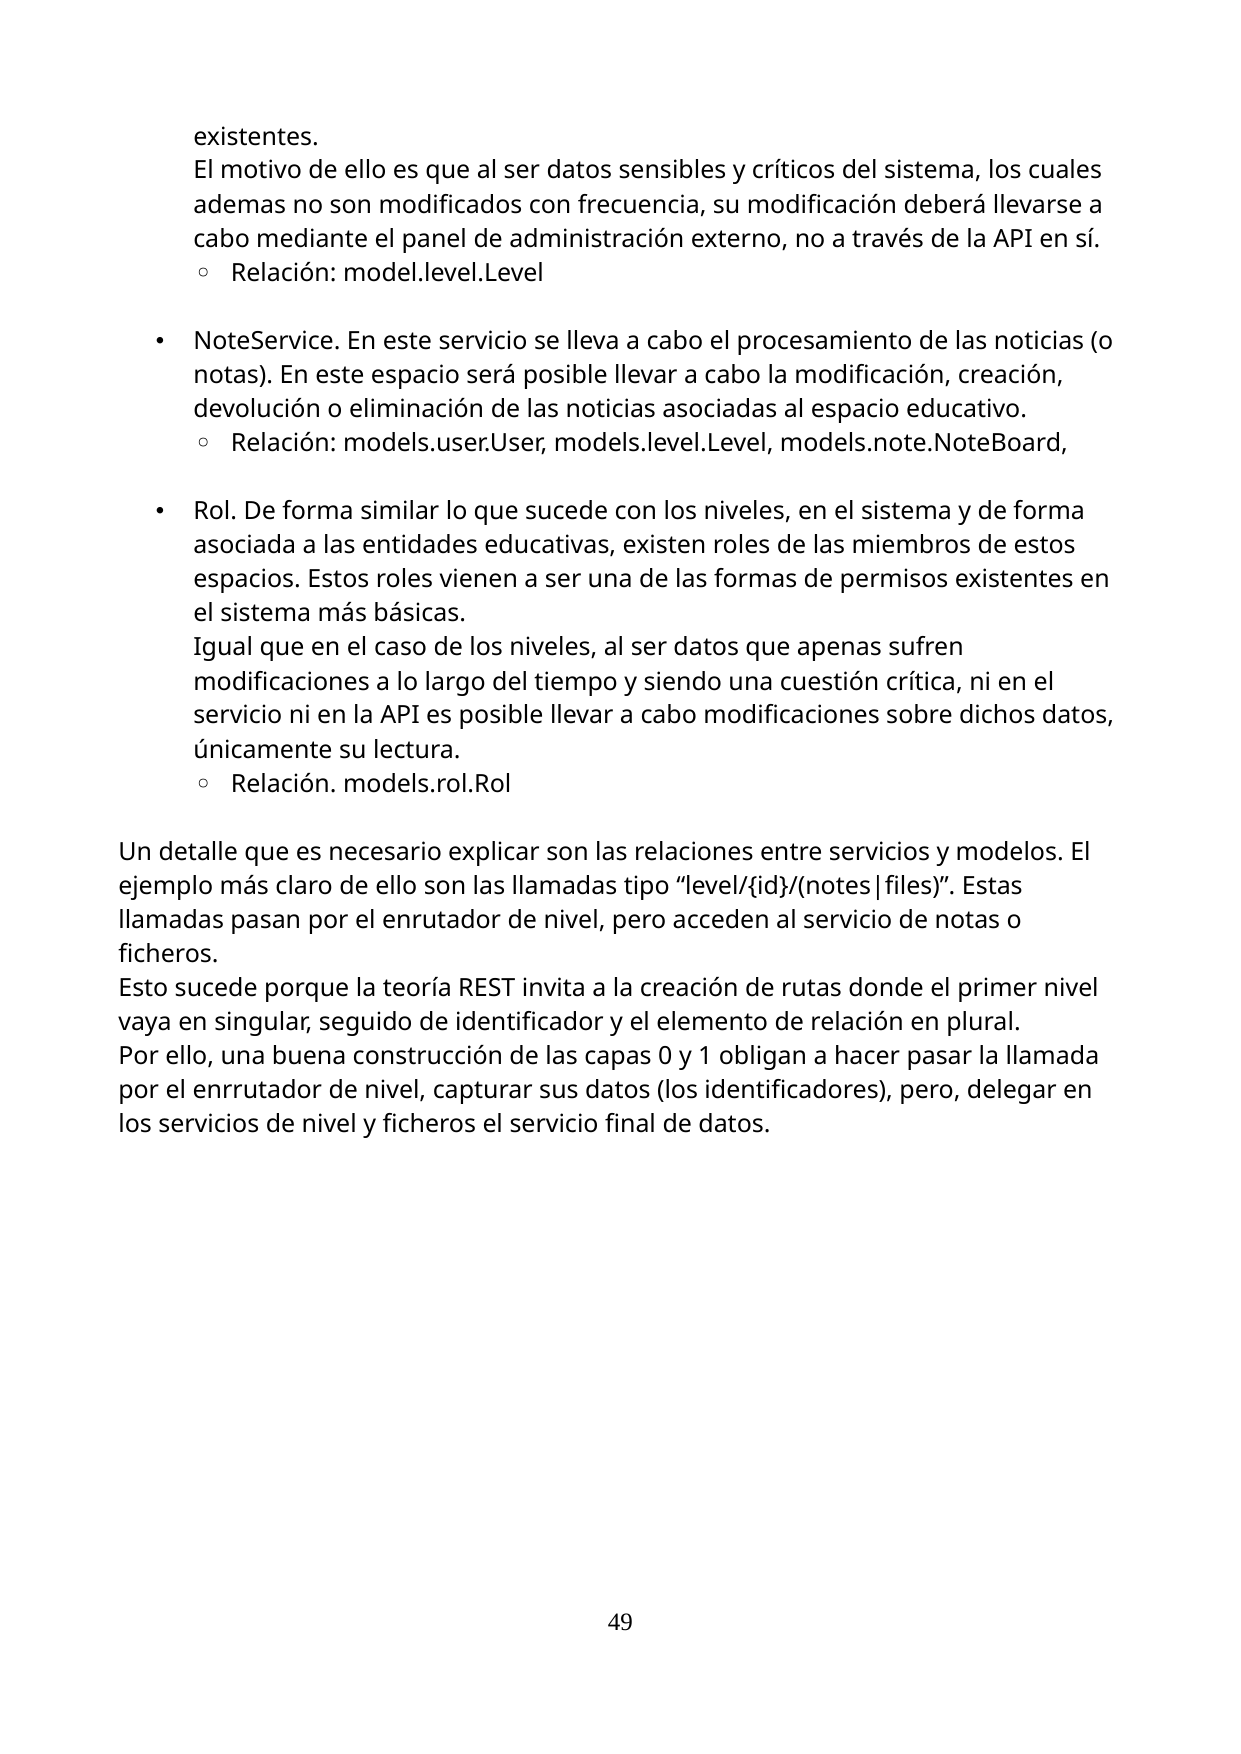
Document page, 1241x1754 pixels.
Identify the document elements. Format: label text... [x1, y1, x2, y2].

list Relación: model.level.Level [193, 254, 1122, 288]
list Relación. models.rol.Rol [193, 765, 1122, 799]
list existentes. El motivo de ello es que al ser datos sensibles y críticos del sistema, los cuales ademas no son modificados con frecuencia, su modificación deberá llevarse a cabo mediante el panel de administración externo, no a través de la API en sí. [156, 118, 1122, 254]
list Igual que en el caso de los niveles, al ser datos que apenas sufren modificaciones a lo largo del tiempo y siendo una cuestión crítica, ni en el servicio ni en la API es posible llevar a cabo modificaciones sobre dichos datos, únicamente su lectura. [156, 629, 1122, 765]
list Rol. De forma similar lo que sucede con los niveles, en el sistema y de forma asociada a las entidades educativas, existen roles de las miembros de estos espacios. Estos roles vienen a ser una de las formas de permisos existentes en el sistema más básicas. [156, 493, 1122, 629]
list NoteService. En este servicio se lleva a cabo el procesamiento de las noticias (o notas). En este espacio será posible llevar a cabo la modificación, creación, devolución o eliminación de las noticias asociadas al espacio educativo. [156, 322, 1122, 425]
text Un detalle que es necesario explicar son las relaciones entre servicios y modelos. El ejemplo más claro de ello son las llamadas tipo “level/{id}/(notes|files)”. Estas llamadas pasan por el enrutador de nivel, pero acceden al servicio de notas o ficheros. Esto sucede porque la teoría REST invita a la creación de rutas donde el primer nivel vaya en singular, seguido de identificador y el elemento de relación en plural. Por ello, una buena construcción de las capas 0 y 1 obligan a hacer pasar la llamada por el enrrutador de nivel, capturar sus datos (los identificadores), pero, delegar en los servicios de nivel y ficheros el servicio final de datos. [118, 833, 1122, 1140]
list Relación: models.user.User, models.level.Level, models.note.NoteBoard, [193, 425, 1122, 459]
